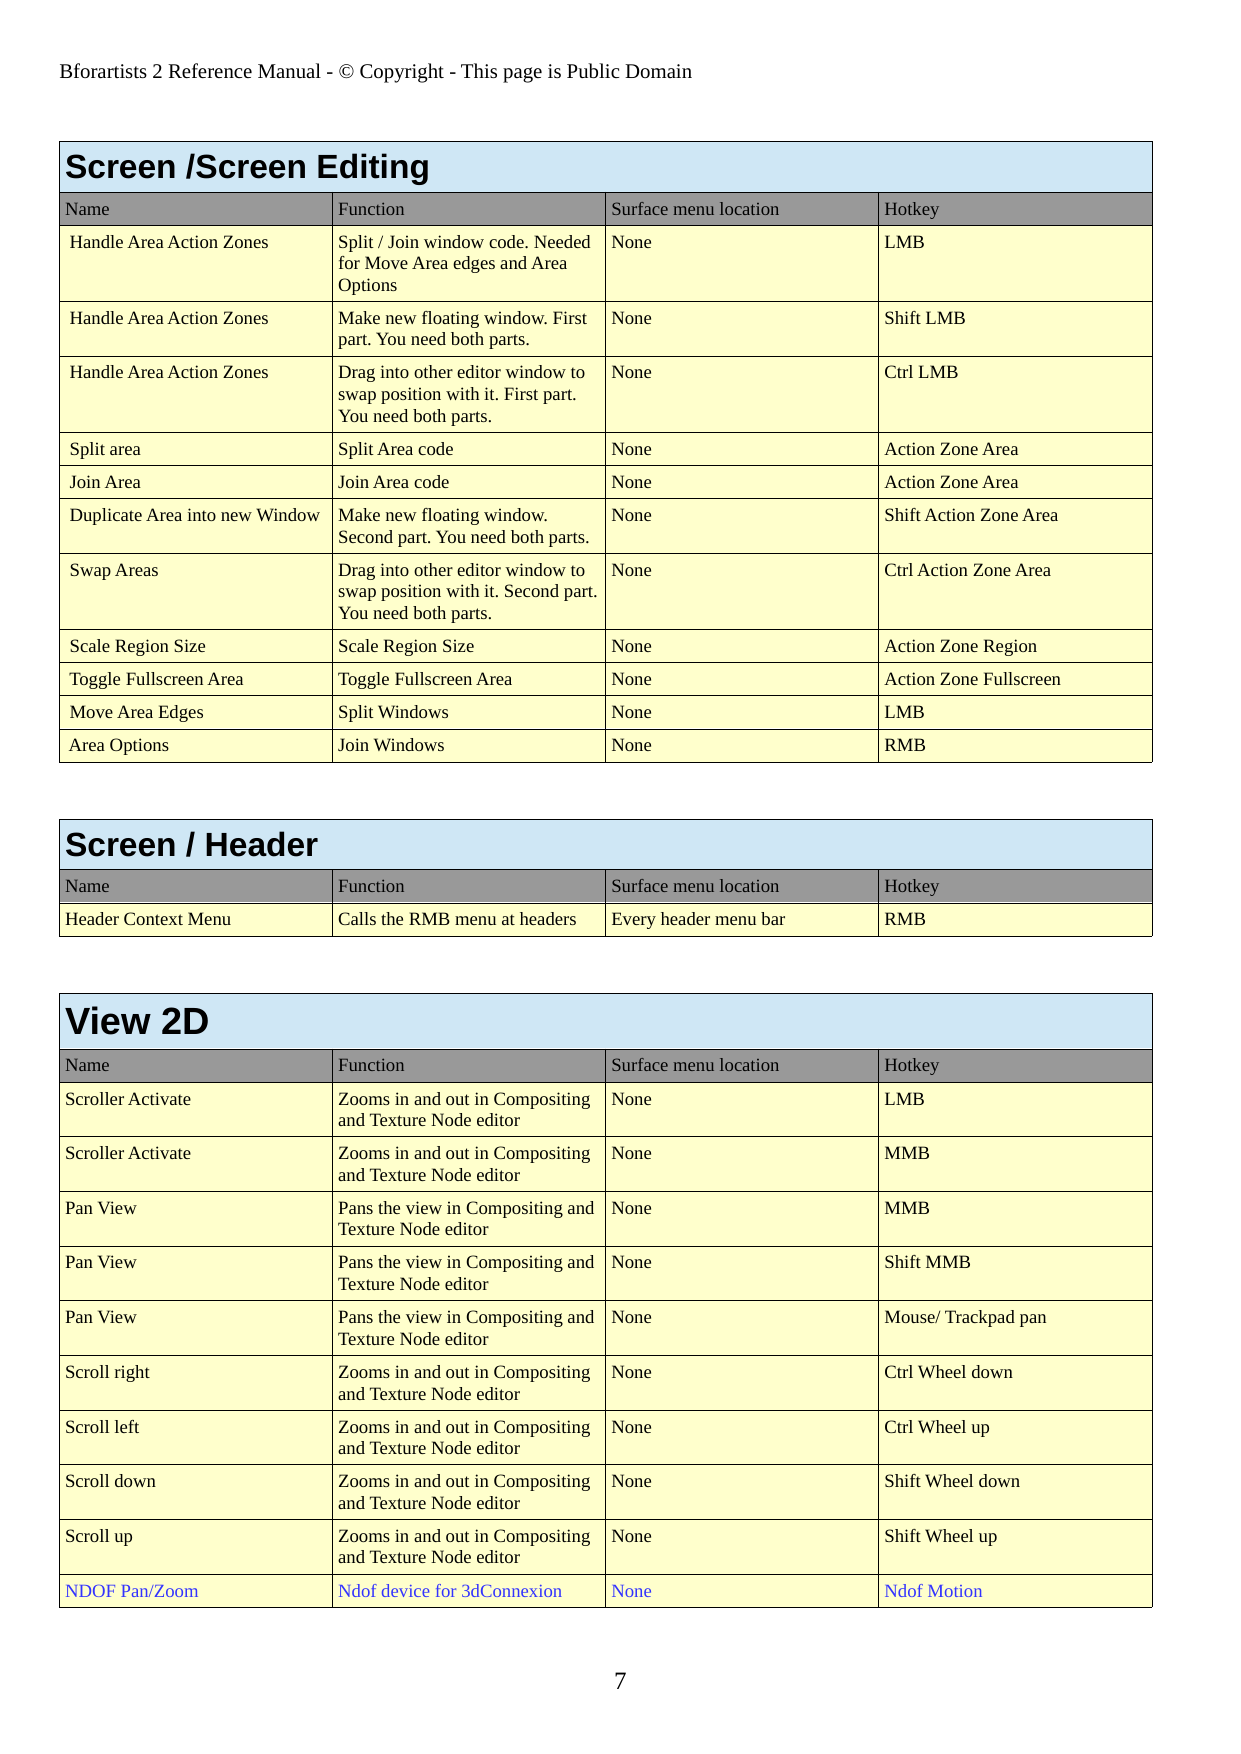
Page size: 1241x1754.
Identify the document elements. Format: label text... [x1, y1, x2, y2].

table_cell Ctrl Wheel down [879, 1356, 1152, 1410]
table_cell MMB [879, 1192, 1152, 1246]
table_cell RMB [879, 730, 1152, 762]
table_cell Shift Wheel up [879, 1520, 1152, 1574]
table_cell Surface menu location [606, 1050, 878, 1082]
table_cell Make new floating window. First part. You need both parts. [333, 302, 605, 356]
table_cell MMB [879, 1137, 1152, 1191]
table_cell Handle Area Action Zones [60, 357, 332, 432]
table_cell Duplicate Area into new Window [60, 499, 332, 553]
table_cell Shift MMB [879, 1247, 1152, 1300]
table_cell Action Zone Region [879, 630, 1152, 662]
table_cell None [606, 1520, 878, 1574]
table_cell Join Area [60, 466, 332, 498]
table_cell Pan View [60, 1301, 332, 1355]
table_cell RMB [879, 904, 1152, 936]
table_cell Name [60, 193, 332, 225]
table_cell Join Area code [333, 466, 605, 498]
table_cell Swap Areas [60, 554, 332, 629]
table_cell Scroll up [60, 1520, 332, 1574]
table_cell Scroll left [60, 1411, 332, 1464]
table_cell Scroll down [60, 1465, 332, 1519]
table_cell Ctrl LMB [879, 357, 1152, 432]
table_cell Shift Wheel down [879, 1465, 1152, 1519]
table_cell None [606, 1411, 878, 1464]
table_cell Scroller Activate [60, 1137, 332, 1191]
table_header Screen / Header [60, 820, 1152, 869]
table_cell None [606, 696, 878, 728]
table_cell Scroll right [60, 1356, 332, 1410]
table_cell Pans the view in Compositing and Texture Node editor [333, 1192, 605, 1246]
table_cell None [606, 357, 878, 432]
table_cell Zooms in and out in Compositing and Texture Node editor [333, 1137, 605, 1191]
table_cell Hotkey [879, 870, 1152, 902]
table_cell Function [333, 193, 605, 225]
table_header Screen /Screen Editing [60, 142, 1152, 192]
table_cell Scale Region Size [333, 630, 605, 662]
table_cell Hotkey [879, 193, 1152, 225]
table_cell Toggle Fullscreen Area [333, 663, 605, 695]
table_cell Hotkey [879, 1050, 1152, 1082]
table_cell Zooms in and out in Compositing and Texture Node editor [333, 1411, 605, 1464]
table_cell Move Area Edges [60, 696, 332, 728]
table_cell Pan View [60, 1247, 332, 1300]
table_cell Ctrl Wheel up [879, 1411, 1152, 1464]
table_cell Action Zone Area [879, 433, 1152, 465]
table_cell None [606, 1192, 878, 1246]
table_cell Area Options [60, 730, 332, 762]
table_cell Scroller Activate [60, 1083, 332, 1136]
table_cell Name [60, 870, 332, 902]
table_cell None [606, 499, 878, 553]
table_cell Pan View [60, 1192, 332, 1246]
table_cell Split Area code [333, 433, 605, 465]
table_cell Toggle Fullscreen Area [60, 663, 332, 695]
table_cell Make new floating window. Second part. You need both parts. [333, 499, 605, 553]
table_cell None [606, 466, 878, 498]
table_cell Zooms in and out in Compositing and Texture Node editor [333, 1083, 605, 1136]
table_cell Split / Join window code. Needed for Move Area edges and Area Options [333, 226, 605, 301]
table_cell Function [333, 870, 605, 902]
table_cell None [606, 630, 878, 662]
table_cell Ndof device for 3dConnexion [333, 1575, 605, 1607]
table_cell Every header menu bar [606, 904, 878, 936]
table_cell Surface menu location [606, 193, 878, 225]
table_cell None [606, 663, 878, 695]
table_cell None [606, 1301, 878, 1355]
table_cell None [606, 1247, 878, 1300]
table_cell None [606, 1465, 878, 1519]
table_cell Zooms in and out in Compositing and Texture Node editor [333, 1465, 605, 1519]
table_cell Calls the RMB menu at headers [333, 904, 605, 936]
table_cell Ndof Motion [879, 1575, 1152, 1607]
table_cell Handle Area Action Zones [60, 302, 332, 356]
table_cell None [606, 1575, 878, 1607]
table_cell Split area [60, 433, 332, 465]
table_cell None [606, 554, 878, 629]
table_cell Drag into other editor window to swap position with it. Second part. You need both parts. [333, 554, 605, 629]
table_cell Surface menu location [606, 870, 878, 902]
table_cell Mouse/ Trackpad pan [879, 1301, 1152, 1355]
table_cell Pans the view in Compositing and Texture Node editor [333, 1247, 605, 1300]
table_cell Join Windows [333, 730, 605, 762]
table_cell LMB [879, 1083, 1152, 1136]
table_cell Shift LMB [879, 302, 1152, 356]
table_cell Action Zone Fullscreen [879, 663, 1152, 695]
table_cell Name [60, 1050, 332, 1082]
table_cell LMB [879, 226, 1152, 301]
table_cell None [606, 730, 878, 762]
table_cell NDOF Pan/Zoom [60, 1575, 332, 1607]
table_cell Action Zone Area [879, 466, 1152, 498]
table_header View 2D [60, 994, 1152, 1048]
table_cell None [606, 302, 878, 356]
table_cell Pans the view in Compositing and Texture Node editor [333, 1301, 605, 1355]
table_cell Header Context Menu [60, 904, 332, 936]
table_cell Function [333, 1050, 605, 1082]
table_cell None [606, 1083, 878, 1136]
table_cell Zooms in and out in Compositing and Texture Node editor [333, 1356, 605, 1410]
table_cell None [606, 1356, 878, 1410]
table_cell Drag into other editor window to swap position with it. First part. You need both parts. [333, 357, 605, 432]
table_cell Split Windows [333, 696, 605, 728]
table_cell Zooms in and out in Compositing and Texture Node editor [333, 1520, 605, 1574]
table_cell LMB [879, 696, 1152, 728]
table_cell Handle Area Action Zones [60, 226, 332, 301]
table_cell Scale Region Size [60, 630, 332, 662]
table_cell Ctrl Action Zone Area [879, 554, 1152, 629]
table_cell None [606, 1137, 878, 1191]
table_cell Shift Action Zone Area [879, 499, 1152, 553]
table_cell None [606, 433, 878, 465]
table_cell None [606, 226, 878, 301]
